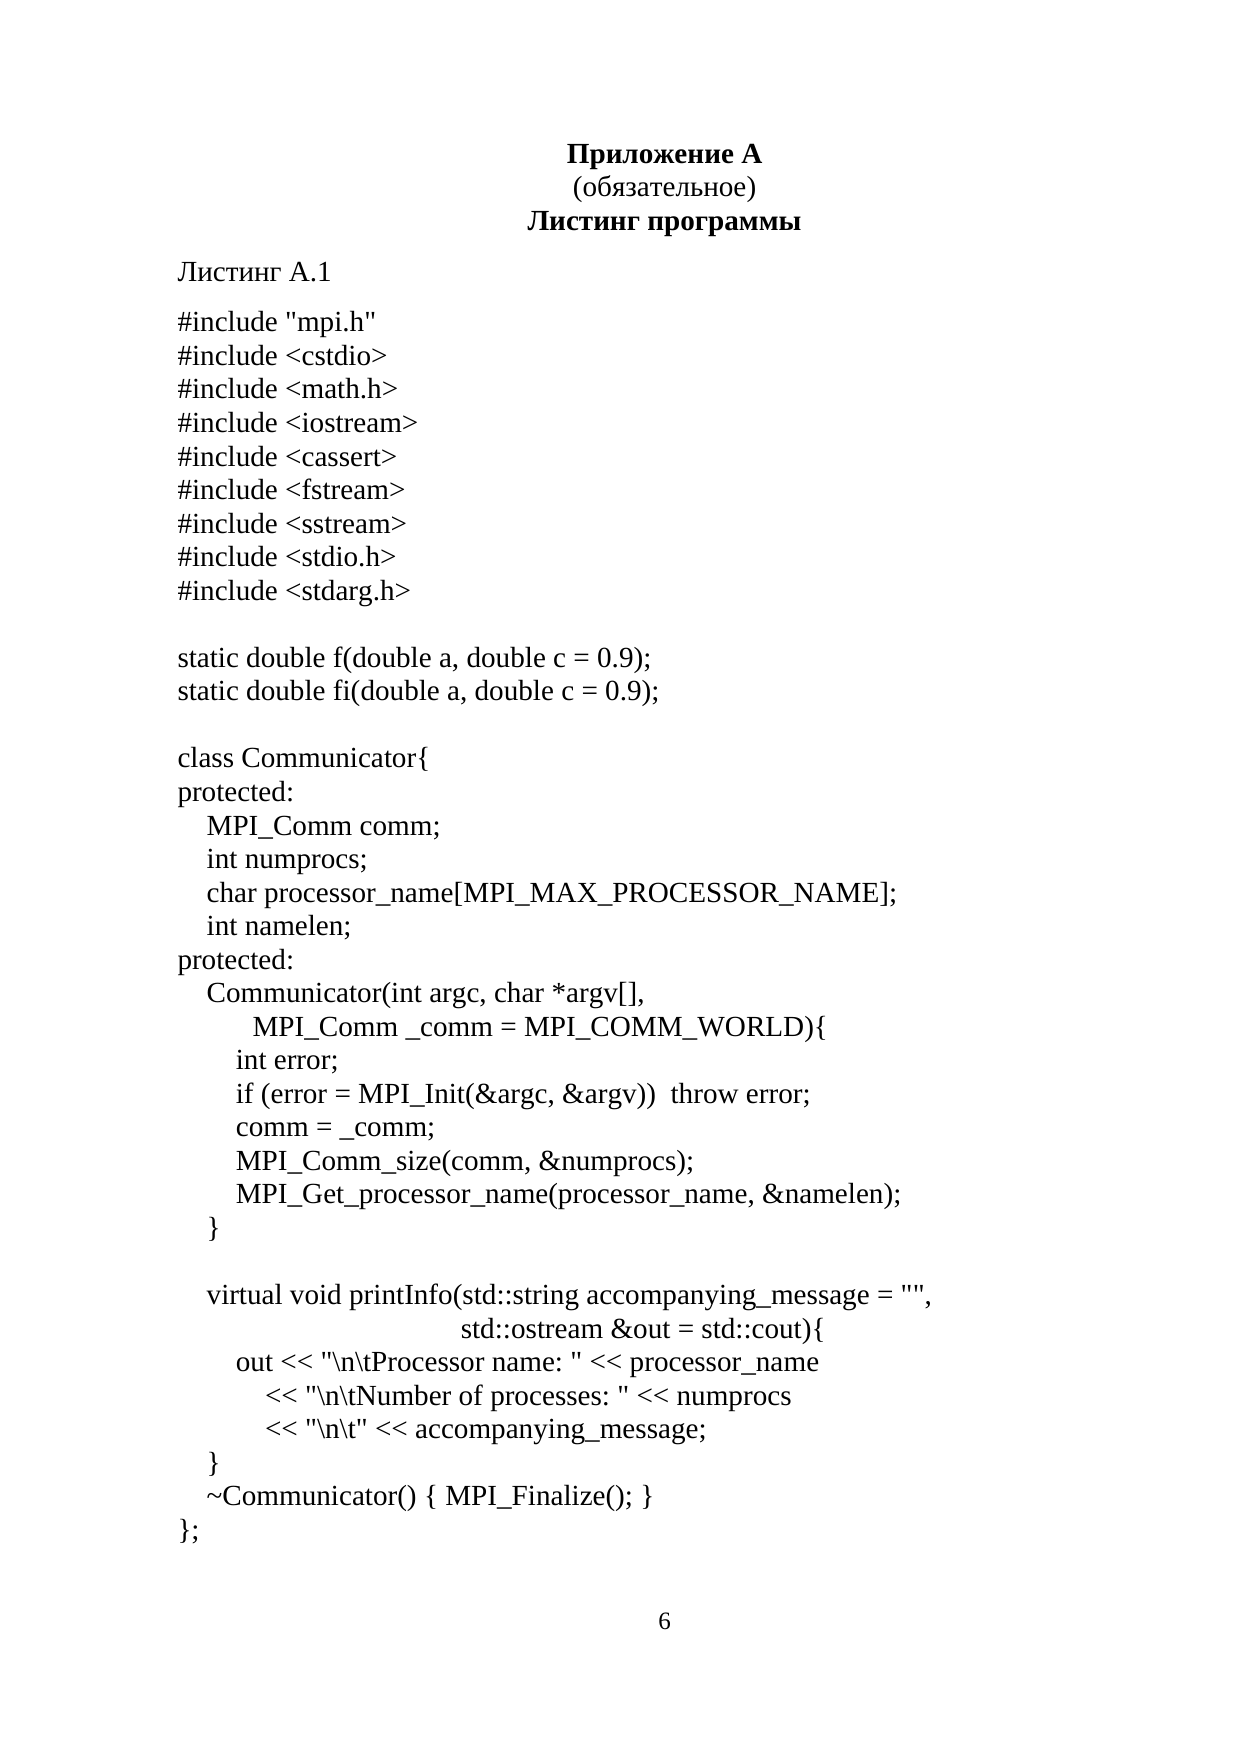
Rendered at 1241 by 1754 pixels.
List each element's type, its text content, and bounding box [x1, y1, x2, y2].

text protected: [177, 942, 1152, 975]
text MPI_Comm comm; [177, 808, 1152, 841]
text int numprocs; [177, 841, 1152, 875]
text Communicator(int argc, char *argv[], [177, 975, 1152, 1009]
text int error; [177, 1042, 1152, 1076]
text #include <stdarg.h> [177, 573, 1152, 606]
text ~Communicator() { MPI_Finalize(); } [177, 1478, 1152, 1512]
text } [177, 1210, 1152, 1244]
text #include <cassert> [177, 439, 1152, 472]
text MPI_Comm_size(comm, &numprocs); [177, 1143, 1152, 1177]
text static double f(double a, double c = 0.9); [177, 640, 1152, 673]
text }; [177, 1512, 1152, 1546]
text virtual void printInfo(std::string accompanying_message = "", [177, 1277, 1152, 1311]
text #include <stdio.h> [177, 539, 1152, 573]
text out << "\n\tProcessor name: " << processor_name [177, 1344, 1152, 1378]
text std::ostream &out = std::cout){ [177, 1311, 1152, 1344]
text #include <fstream> [177, 472, 1152, 506]
text Листинг А.1 [177, 254, 1152, 288]
text class Communicator{ [177, 741, 1152, 774]
text protected: [177, 774, 1152, 808]
text if (error = MPI_Init(&argc, &argv)) throw error; [177, 1076, 1152, 1109]
text #include <iostream> [177, 405, 1152, 439]
text char processor_name[MPI_MAX_PROCESSOR_NAME]; [177, 875, 1152, 908]
text #include "mpi.h" [177, 304, 1152, 338]
text } [177, 1445, 1152, 1478]
text << "\n\tNumber of processes: " << numprocs [177, 1378, 1152, 1411]
text comm = _comm; [177, 1109, 1152, 1143]
text #include <cstdio> [177, 338, 1152, 372]
text #include <math.h> [177, 372, 1152, 405]
subtitle Приложение А (обязательное) Листинг программы [177, 136, 1152, 236]
text static double fi(double a, double c = 0.9); [177, 673, 1152, 707]
text << "\n\t" << accompanying_message; [177, 1411, 1152, 1445]
text int namelen; [177, 908, 1152, 942]
text #include <sstream> [177, 506, 1152, 539]
text MPI_Get_processor_name(processor_name, &namelen); [177, 1177, 1152, 1210]
text MPI_Comm _comm = MPI_COMM_WORLD){ [177, 1009, 1152, 1042]
